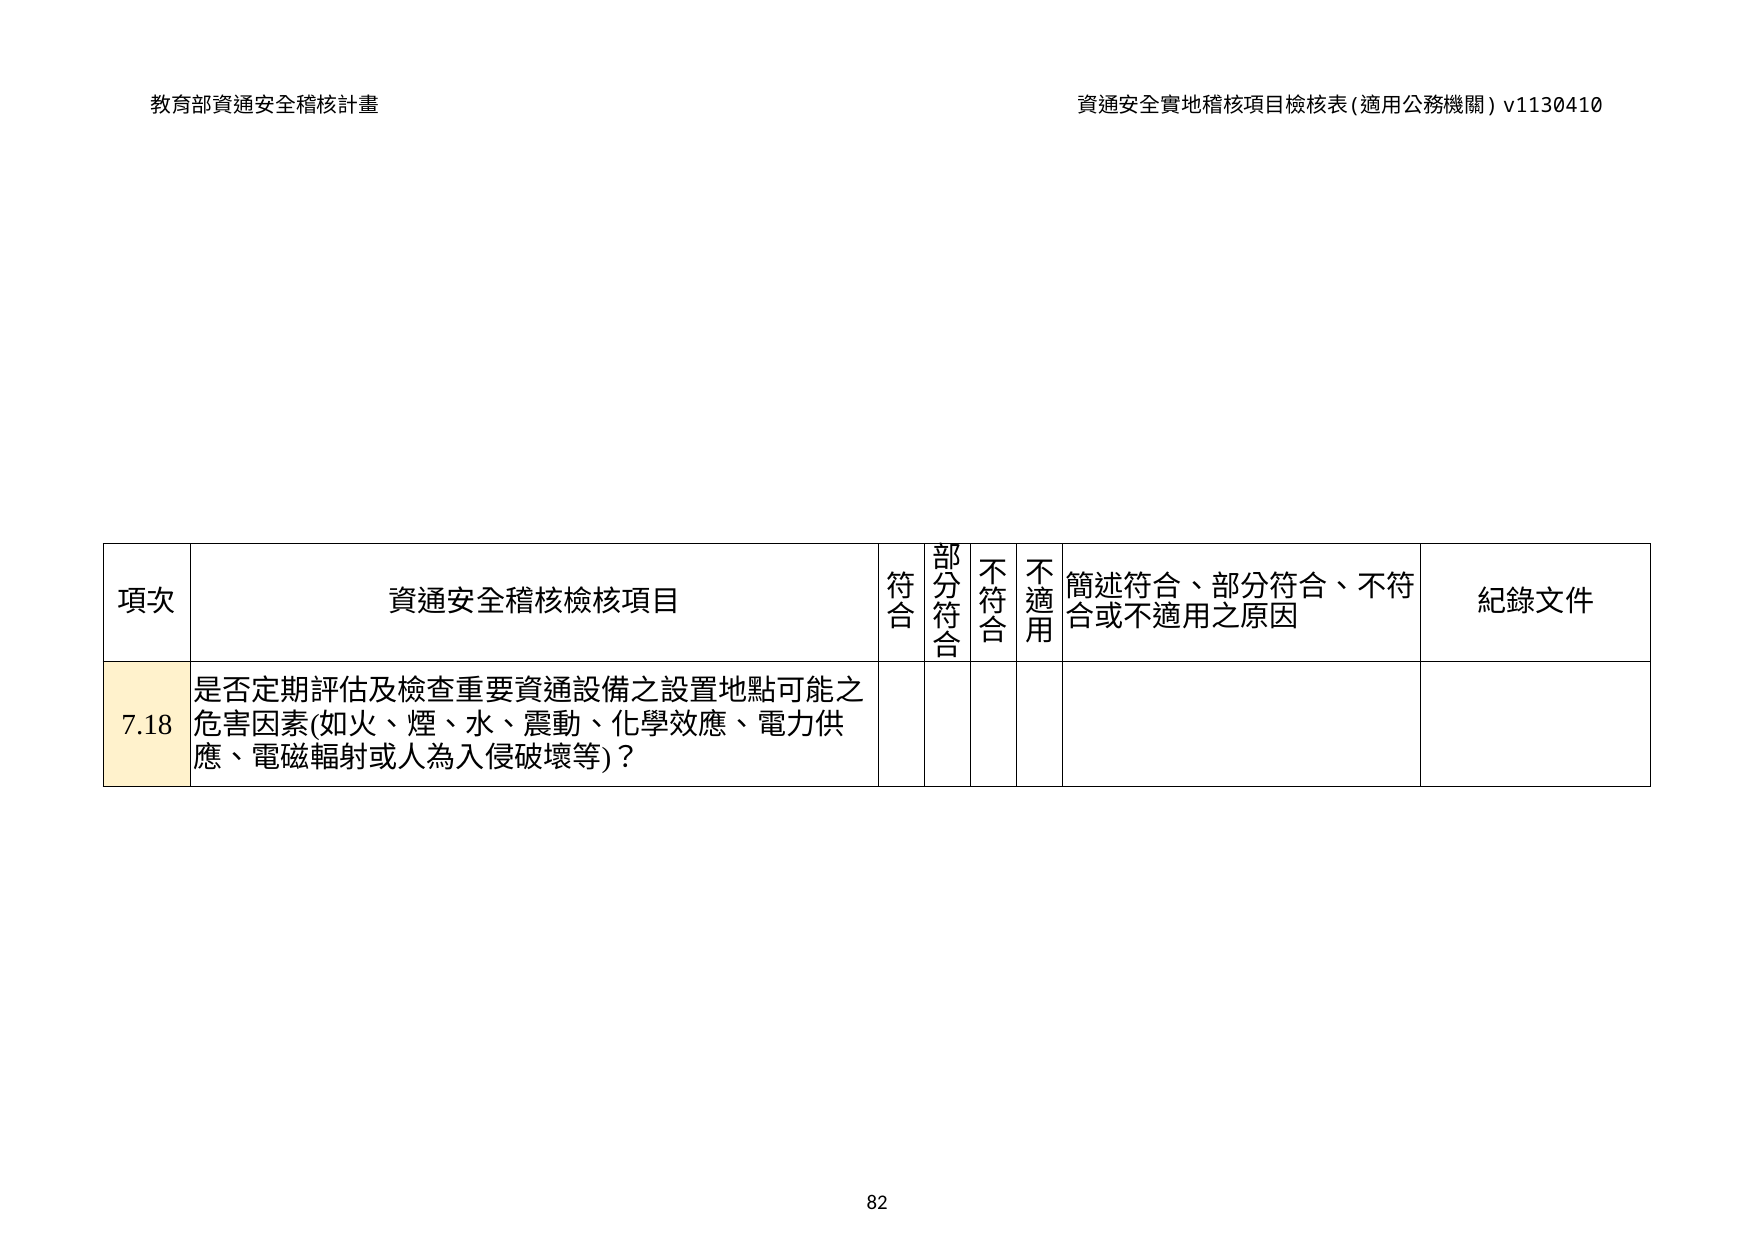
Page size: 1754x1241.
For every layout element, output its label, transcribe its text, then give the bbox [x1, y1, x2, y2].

table_header 紀錄文件 [1421, 544, 1650, 661]
table_cell [1421, 662, 1650, 786]
table_header 項次 [104, 544, 190, 661]
table_cell [1063, 662, 1420, 786]
table_cell 是否定期評估及檢查重要資通設備之設置地點可能之危害因素(如火、煙、水、震動、化學效應、電力供應、電磁輻射或人為入侵破壞等)？ [191, 662, 878, 786]
table_header 不符合 [971, 544, 1016, 661]
table_header 符合 [879, 544, 924, 661]
table_header 資通安全稽核檢核項目 [191, 544, 878, 661]
table_cell [925, 662, 970, 786]
table_cell [879, 662, 924, 786]
table_cell [1017, 662, 1062, 786]
table_cell [971, 662, 1016, 786]
table_header 簡述符合、部分符合、不符合或不適用之原因 [1063, 544, 1420, 661]
table_header 部分符合 [925, 544, 970, 661]
table_cell 7.18 [104, 662, 190, 786]
table_header 不適用 [1017, 544, 1062, 661]
